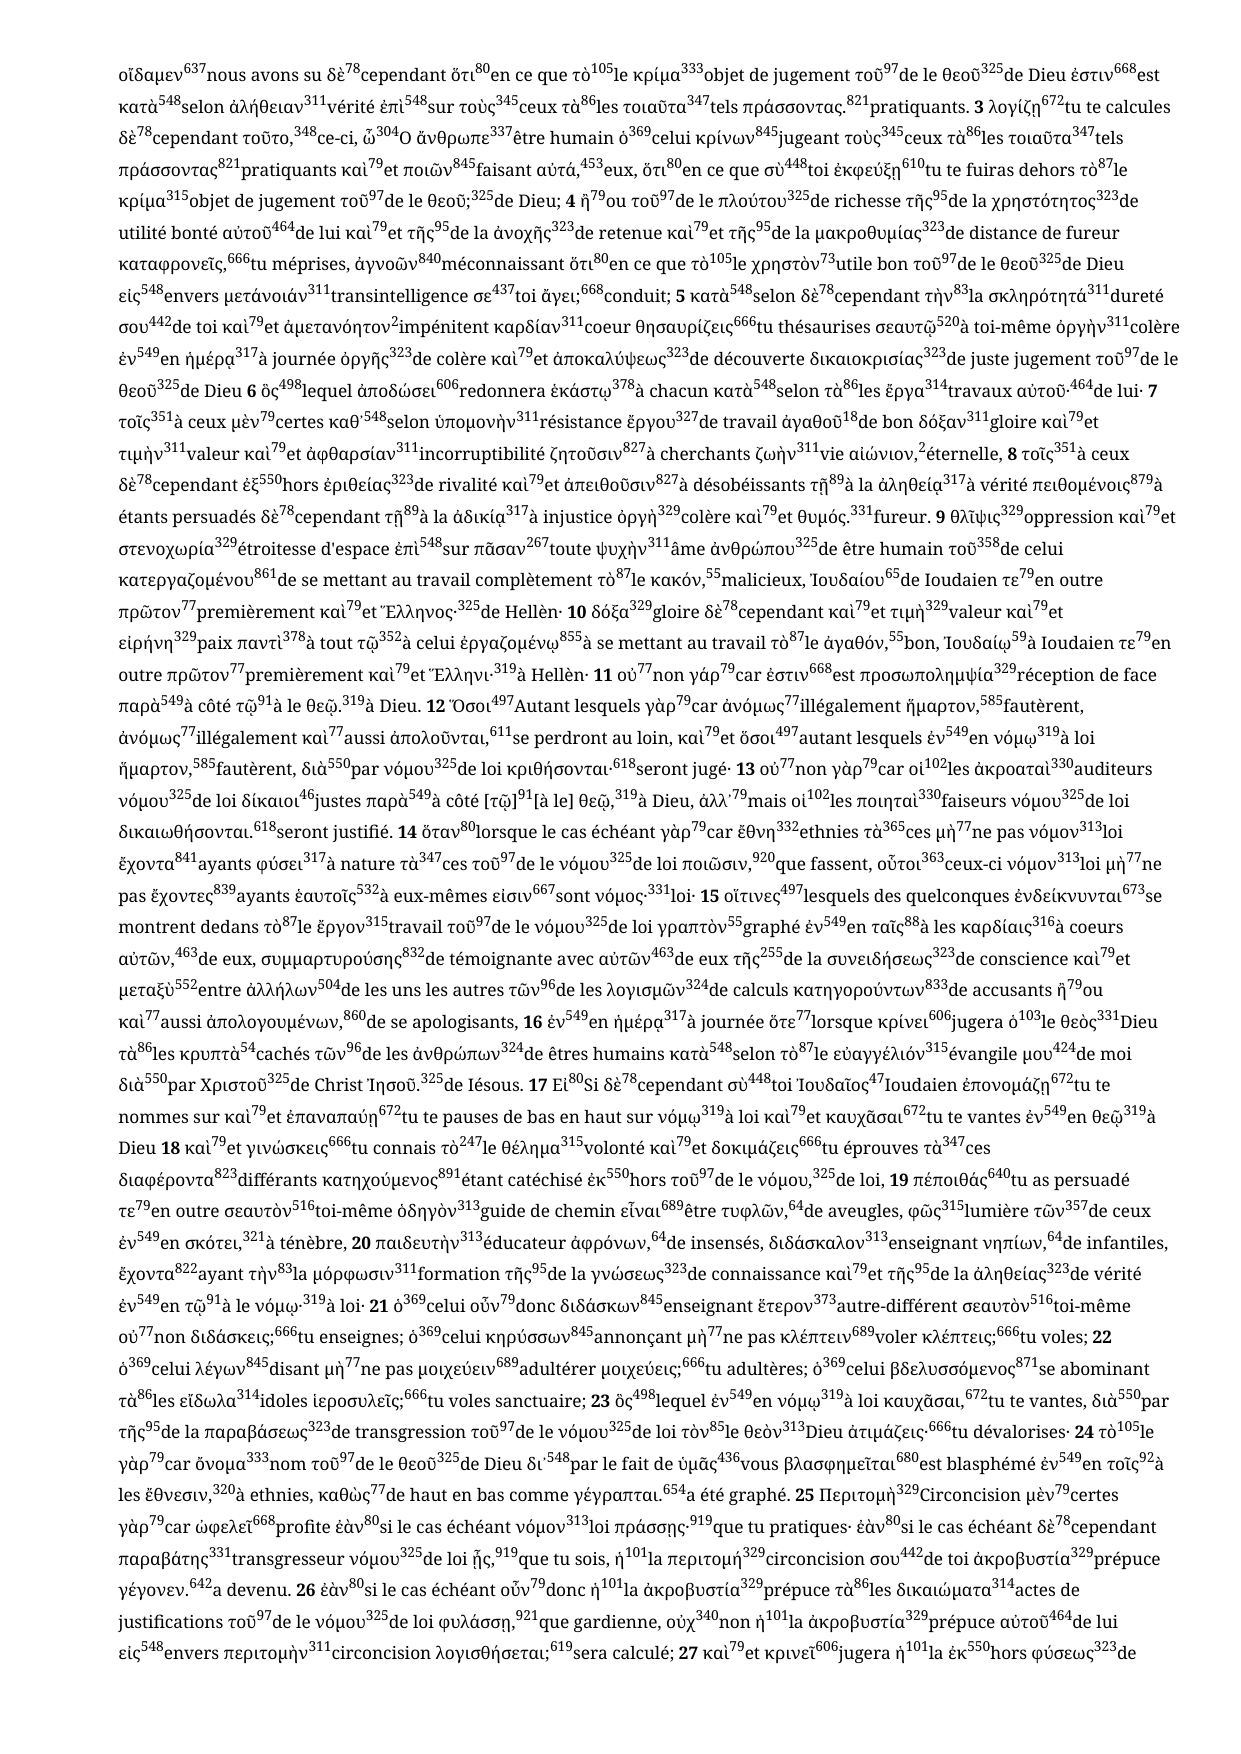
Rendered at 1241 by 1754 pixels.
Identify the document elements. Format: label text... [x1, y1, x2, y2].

text 1 Διὸ79C'est pourquoi ἀναπολόγητος47sans apologie εἶ,666tu es, ὦ304O ἄνθρωπε337être humain πᾶς291tout ὁ369celui κρίνων·845jugeant· ἐν549en ᾧ488à lequel γὰρ79car κρίνεις666tu juges τὸν85le ἕτερον,373autre-différent, σεαυτὸν516toi-même κατακρίνεις,666tu condamnes, τὰ86les γὰρ79car αὐτὰ347mêmes πράσσεις666tu pratiques ὁ364celui κρίνων.840jugeant. 2 οἴδαμεν637nous avons su δὲ78cependant ὅτι80en ce que τὸ105le κρίμα333objet de jugement τοῦ97de le θεοῦ325de Dieu ἐστιν668est κατὰ548selon ἀλήθειαν311vérité ἐπὶ548sur τοὺς345ceux τὰ86les τοιαῦτα347tels πράσσοντας.821pratiquants. 3 λογίζῃ672tu te calcules δὲ78cependant τοῦτο,348ce-ci, ὦ304O ἄνθρωπε337être humain ὁ369celui κρίνων845jugeant τοὺς345ceux τὰ86les τοιαῦτα347tels πράσσοντας821pratiquants καὶ79et ποιῶν845faisant αὐτά,453eux, ὅτι80en ce que σὺ448toi ἐκφεύξῃ610tu te fuiras dehors τὸ87le κρίμα315objet de jugement τοῦ97de le θεοῦ;325de Dieu; 4 ἢ79ou τοῦ97de le πλούτου325de richesse τῆς95de la χρηστότητος323de utilité bonté αὐτοῦ464de lui καὶ79et τῆς95de la ἀνοχῆς323de retenue καὶ79et τῆς95de la μακροθυμίας323de distance de fureur καταφρονεῖς,666tu méprises, ἀγνοῶν840méconnaissant ὅτι80en ce que τὸ105le χρηστὸν73utile bon τοῦ97de le θεοῦ325de Dieu εἰς548envers μετάνοιάν311transintelligence σε437toi ἄγει;668conduit; 5 κατὰ548selon δὲ78cependant τὴν83la σκληρότητά311dureté σου442de toi καὶ79et ἀμετανόητον2impénitent καρδίαν311coeur θησαυρίζεις666tu thésaurises σεαυτῷ520à toi-même ὀργὴν311colère ἐν549en ἡμέρᾳ317à journée ὀργῆς323de colère καὶ79et ἀποκαλύψεως323de découverte δικαιοκρισίας323de juste jugement τοῦ97de le θεοῦ325de Dieu 6 ὃς498lequel ἀποδώσει606redonnera ἑκάστῳ378à chacun κατὰ548selon τὰ86les ἔργα314travaux αὐτοῦ·464de lui· 7 τοῖς351à ceux μὲν79certes καθ᾽548selon ὑπομονὴν311résistance ἔργου327de travail ἀγαθοῦ18de bon δόξαν311gloire καὶ79et τιμὴν311valeur καὶ79et ἀφθαρσίαν311incorruptibilité ζητοῦσιν827à cherchants ζωὴν311vie αἰώνιον,2éternelle, 8 τοῖς351à ceux δὲ78cependant ἐξ550hors ἐριθείας323de rivalité καὶ79et ἀπειθοῦσιν827à désobéissants τῇ89à la ἀληθείᾳ317à vérité πειθομένοις879à étants persuadés δὲ78cependant τῇ89à la ἀδικίᾳ317à injustice ὀργὴ329colère καὶ79et θυμός.331fureur. 9 θλῖψις329oppression καὶ79et στενοχωρία329étroitesse d'espace ἐπὶ548sur πᾶσαν267toute ψυχὴν311âme ἀνθρώπου325de être humain τοῦ358de celui κατεργαζομένου861de se mettant au travail complètement τὸ87le κακόν,55malicieux, Ἰουδαίου65de Ioudaien τε79en outre πρῶτον77premièrement καὶ79et Ἕλληνος·325de Hellèn· 10 δόξα329gloire δὲ78cependant καὶ79et τιμὴ329valeur καὶ79et εἰρήνη329paix παντὶ378à tout τῷ352à celui ἐργαζομένῳ855à se mettant au travail τὸ87le ἀγαθόν,55bon, Ἰουδαίῳ59à Ioudaien τε79en outre πρῶτον77premièrement καὶ79et Ἕλληνι·319à Hellèn· 11 οὐ77non γάρ79car ἐστιν668est προσωπολημψία329réception de face παρὰ549à côté τῷ91à le θεῷ.319à Dieu. 12 Ὅσοι497Autant lesquels γὰρ79car ἀνόμως77illégalement ἥμαρτον,585fautèrent, ἀνόμως77illégalement καὶ77aussi ἀπολοῦνται,611se perdront au loin, καὶ79et ὅσοι497autant lesquels ἐν549en νόμῳ319à loi ἥμαρτον,585fautèrent, διὰ550par νόμου325de loi κριθήσονται·618seront jugé· 13 οὐ77non γὰρ79car οἱ102les ἀκροαταὶ330auditeurs νόμου325de loi δίκαιοι46justes παρὰ549à côté [τῷ]91[à le] θεῷ,319à Dieu, ἀλλ᾽79mais οἱ102les ποιηταὶ330faiseurs νόμου325de loi δικαιωθήσονται.618seront justifié. 14 ὅταν80lorsque le cas échéant γὰρ79car ἔθνη332ethnies τὰ365ces μὴ77ne pas νόμον313loi ἔχοντα841ayants φύσει317à nature τὰ347ces τοῦ97de le νόμου325de loi ποιῶσιν,920que fassent, οὗτοι363ceux-ci νόμον313loi μὴ77ne pas ἔχοντες839ayants ἑαυτοῖς532à eux-mêmes εἰσιν667sont νόμος·331loi· 15 οἵτινες497lesquels des quelconques ἐνδείκνυνται673se montrent dedans τὸ87le ἔργον315travail τοῦ97de le νόμου325de loi γραπτὸν55graphé ἐν549en ταῖς88à les καρδίαις316à coeurs αὐτῶν,463de eux, συμμαρτυρούσης832de témoignante avec αὐτῶν463de eux τῆς255de la συνειδήσεως323de conscience καὶ79et μεταξὺ552entre ἀλλήλων504de les uns les autres τῶν96de les λογισμῶν324de calculs κατηγορούντων833de accusants ἢ79ou καὶ77aussi ἀπολογουμένων,860de se apologisants, 16 ἐν549en ἡμέρᾳ317à journée ὅτε77lorsque κρίνει606jugera ὁ103le θεὸς331Dieu τὰ86les κρυπτὰ54cachés τῶν96de les ἀνθρώπων324de êtres humains κατὰ548selon τὸ87le εὐαγγέλιόν315évangile μου424de moi διὰ550par Χριστοῦ325de Christ Ἰησοῦ.325de Iésous. 17 Εἰ80Si δὲ78cependant σὺ448toi Ἰουδαῖος47Ioudaien ἐπονομάζῃ672tu te nommes sur καὶ79et ἐπαναπαύῃ672tu te pauses de bas en haut sur νόμῳ319à loi καὶ79et καυχᾶσαι672tu te vantes ἐν549en θεῷ319à Dieu 18 καὶ79et γινώσκεις666tu connais τὸ247le θέλημα315volonté καὶ79et δοκιμάζεις666tu éprouves τὰ347ces διαφέροντα823différants κατηχούμενος891étant catéchisé ἐκ550hors τοῦ97de le νόμου,325de loi, 19 πέποιθάς640tu as persuadé τε79en outre σεαυτὸν516toi-même ὁδηγὸν313guide de chemin εἶναι689être τυφλῶν,64de aveugles, φῶς315lumière τῶν357de ceux ἐν549en σκότει,321à ténèbre, 20 παιδευτὴν313éducateur ἀφρόνων,64de insensés, διδάσκαλον313enseignant νηπίων,64de infantiles, ἔχοντα822ayant τὴν83la μόρφωσιν311formation τῆς95de la γνώσεως323de connaissance καὶ79et τῆς95de la ἀληθείας323de vérité ἐν549en τῷ91à le νόμῳ·319à loi· 21 ὁ369celui οὖν79donc διδάσκων845enseignant ἕτερον373autre-différent σεαυτὸν516toi-même οὐ77non διδάσκεις;666tu enseignes; ὁ369celui κηρύσσων845annonçant μὴ77ne pas κλέπτειν689voler κλέπτεις;666tu voles; 22 ὁ369celui λέγων845disant μὴ77ne pas μοιχεύειν689adultérer μοιχεύεις;666tu adultères; ὁ369celui βδελυσσόμενος871se abominant τὰ86les εἴδωλα314idoles ἱεροσυλεῖς;666tu voles sanctuaire; 23 ὃς498lequel ἐν549en νόμῳ319à loi καυχᾶσαι,672tu te vantes, διὰ550par τῆς95de la παραβάσεως323de transgression τοῦ97de le νόμου325de loi τὸν85le θεὸν313Dieu ἀτιμάζεις·666tu dévalorises· 24 τὸ105le γὰρ79car ὄνομα333nom τοῦ97de le θεοῦ325de Dieu δι᾽548par le fait de ὑμᾶς436vous βλασφημεῖται680est blasphémé ἐν549en τοῖς92à les ἔθνεσιν,320à ethnies, καθὼς77de haut en bas comme γέγραπται.654a été graphé. 25 Περιτομὴ329Circoncision μὲν79certes γὰρ79car ὠφελεῖ668profite ἐὰν80si le cas échéant νόμον313loi πράσσῃς·919que tu pratiques· ἐὰν80si le cas échéant δὲ78cependant παραβάτης331transgresseur νόμου325de loi ᾖς,919que tu sois, ἡ101la περιτομή329circoncision σου442de toi ἀκροβυστία329prépuce γέγονεν.642a devenu. 26 ἐὰν80si le cas échéant οὖν79donc ἡ101la ἀκροβυστία329prépuce τὰ86les δικαιώματα314actes de justifications τοῦ97de le νόμου325de loi φυλάσσῃ,921que gardienne, οὐχ340non ἡ101la ἀκροβυστία329prépuce αὐτοῦ464de lui εἰς548envers περιτομὴν311circoncision λογισθήσεται;619sera calculé; 27 καὶ79et κρινεῖ606jugera ἡ101la ἐκ550hors φύσεως323de nature ἀκροβυστία329prépuce τὸν85le νόμον313loi τελοῦσα838achevante σὲ437toi τὸν480celui διὰ550par γράμματος327de lettre καὶ79et περιτομῆς323de circoncision παραβάτην313transgresseur νόμου.325de loi. 28 οὐ77non γὰρ79car ὁ364celui ἐν549en τῷ93à le φανερῷ61à visible Ἰουδαῖός47Ioudaien ἐστιν668est οὐδὲ79non cependant ἡ101la ἐν549en τῷ93à le φανερῷ61à visible ἐν549en σαρκὶ317à chair περιτομή,329circoncision, 29 ἀλλ᾽79mais ὁ364celui ἐν549en τῷ93à le κρυπτῷ61à caché Ἰουδαῖος,47Ioudaien, καὶ79et περιτομὴ329circoncision καρδίας323de coeur ἐν549en πνεύματι321à souffle οὐ77non γράμματι,321à lettre, οὗ492de lequel ὁ103le ἔπαινος331surlouange οὐκ77non ἐξ550hors ἀνθρώπων324de êtres humains ἀλλ᾽79mais ἐκ550hors τοῦ97de le θεοῦ.325de Dieu. [118, 59, 1181, 1665]
